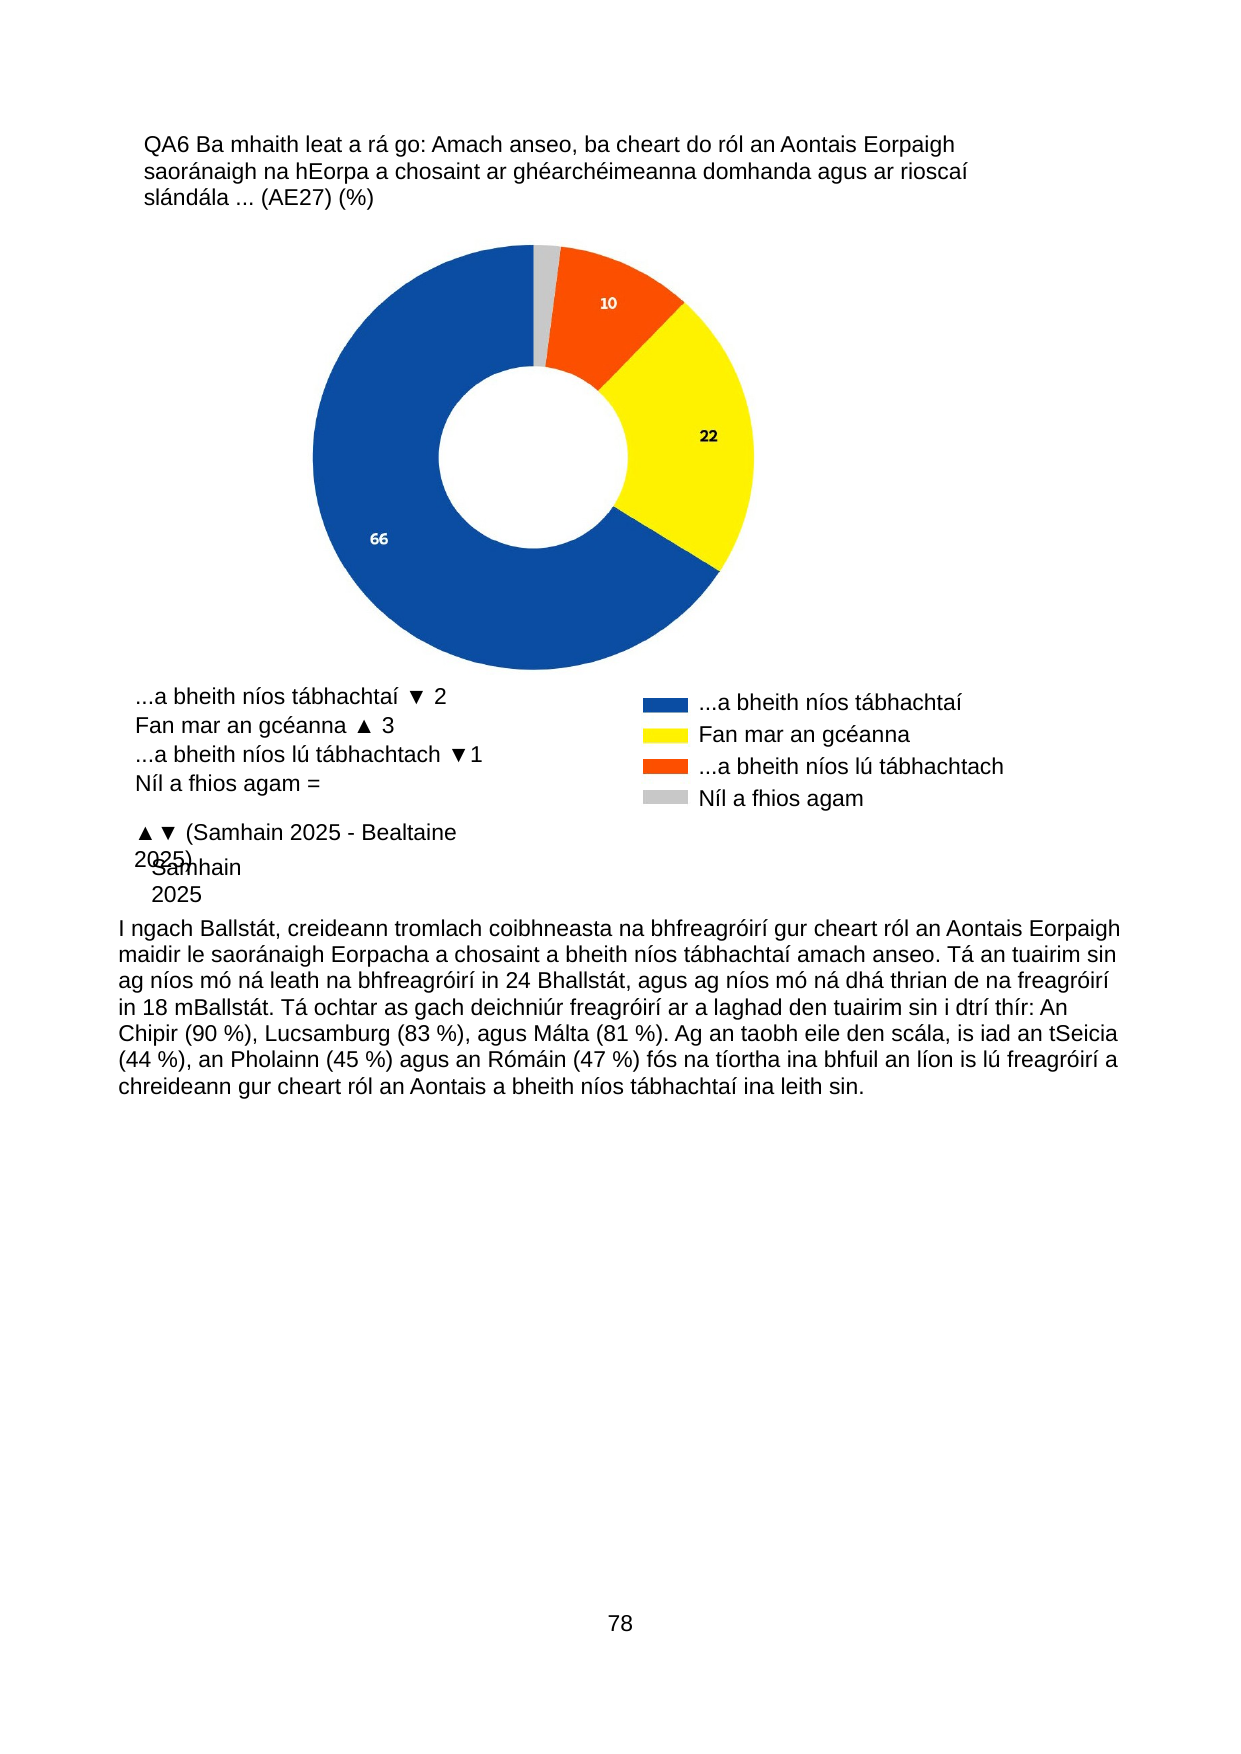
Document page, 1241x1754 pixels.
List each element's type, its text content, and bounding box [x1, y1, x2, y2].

picture [631, 690, 691, 807]
text I ngach Ballstát, creideann tromlach coibhneasta na bhfreagróirí gur cheart ról an Aontais Eorpaigh maidir le saoránaigh Eorpacha a chosaint a bheith níos tábhachtaí amach anseo. Tá an tuairim sin ag níos mó ná leath na bhfreagróirí in 24 Bhallstát, agus ag níos mó ná dhá thrian de na freagróirí in 18 mBallstát. Tá ochtar as gach deichniúr freagróirí ar a laghad den tuairim sin i dtrí thír: An Chipir (90 %), Lucsamburg (83 %), agus Málta (81 %). Ag an taobh eile den scála, is iad an tSeicia (44 %), an Pholainn (45 %) agus an Rómáin (47 %) fós na tíortha ina bhfuil an líon is lú freagróirí a chreideann gur cheart ról an Aontais a bheith níos tábhachtaí ina leith sin. [118, 124, 1122, 1099]
picture [307, 238, 757, 675]
